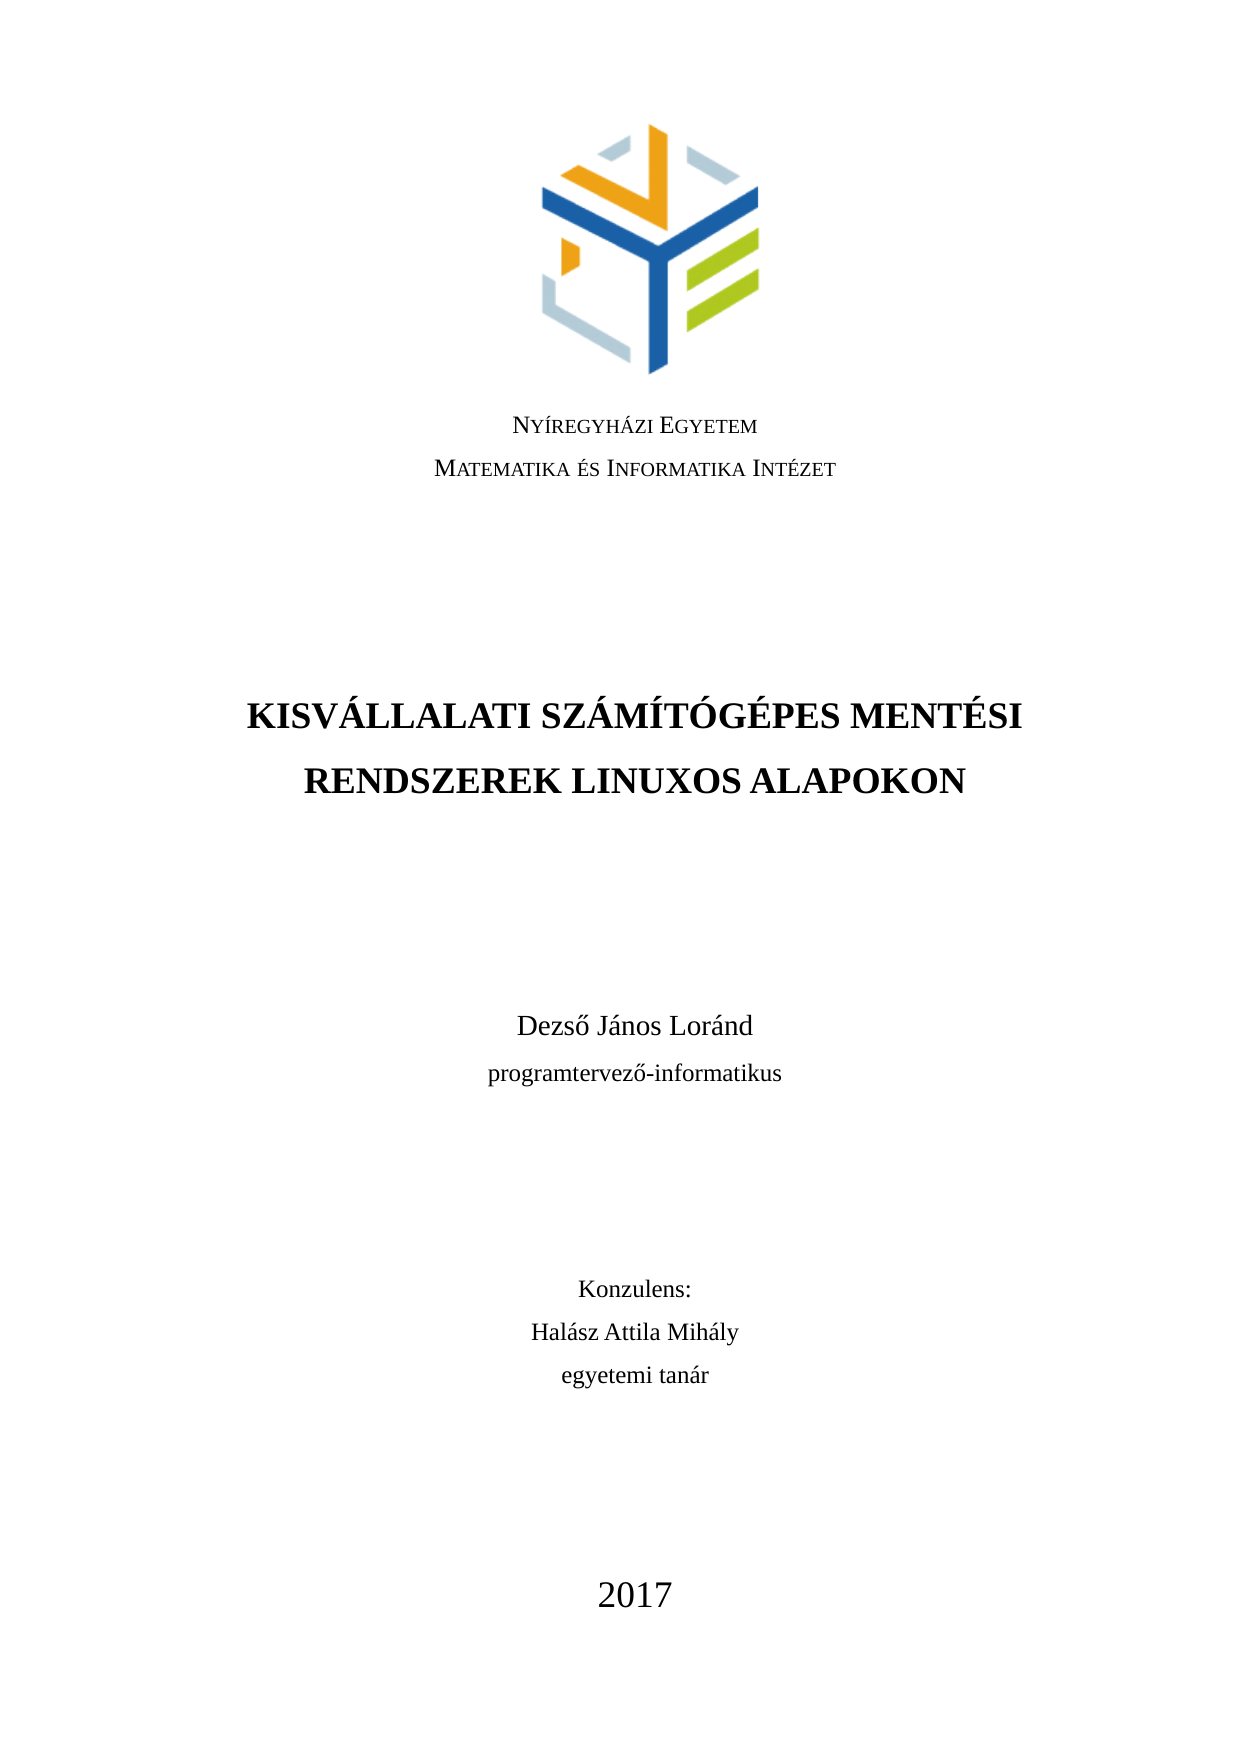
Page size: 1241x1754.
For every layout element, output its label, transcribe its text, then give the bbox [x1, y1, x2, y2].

text egyetemi tanár [148, 1360, 1122, 1389]
title Kisvállalati Számítógépes Mentési Rendszerek Linuxos Alapokon [148, 693, 1122, 801]
text Matematika és Informatika Intézet [148, 453, 1122, 482]
text Nyíregyházi Egyetem [148, 410, 1122, 438]
text Halász Attila Mihály [148, 1317, 1122, 1346]
picture [518, 118, 782, 381]
text Konzulens: [148, 1274, 1122, 1302]
text Dezső János Loránd [148, 1008, 1122, 1041]
text 2017 [148, 1572, 1122, 1615]
text programtervező-informatikus [148, 1058, 1122, 1087]
